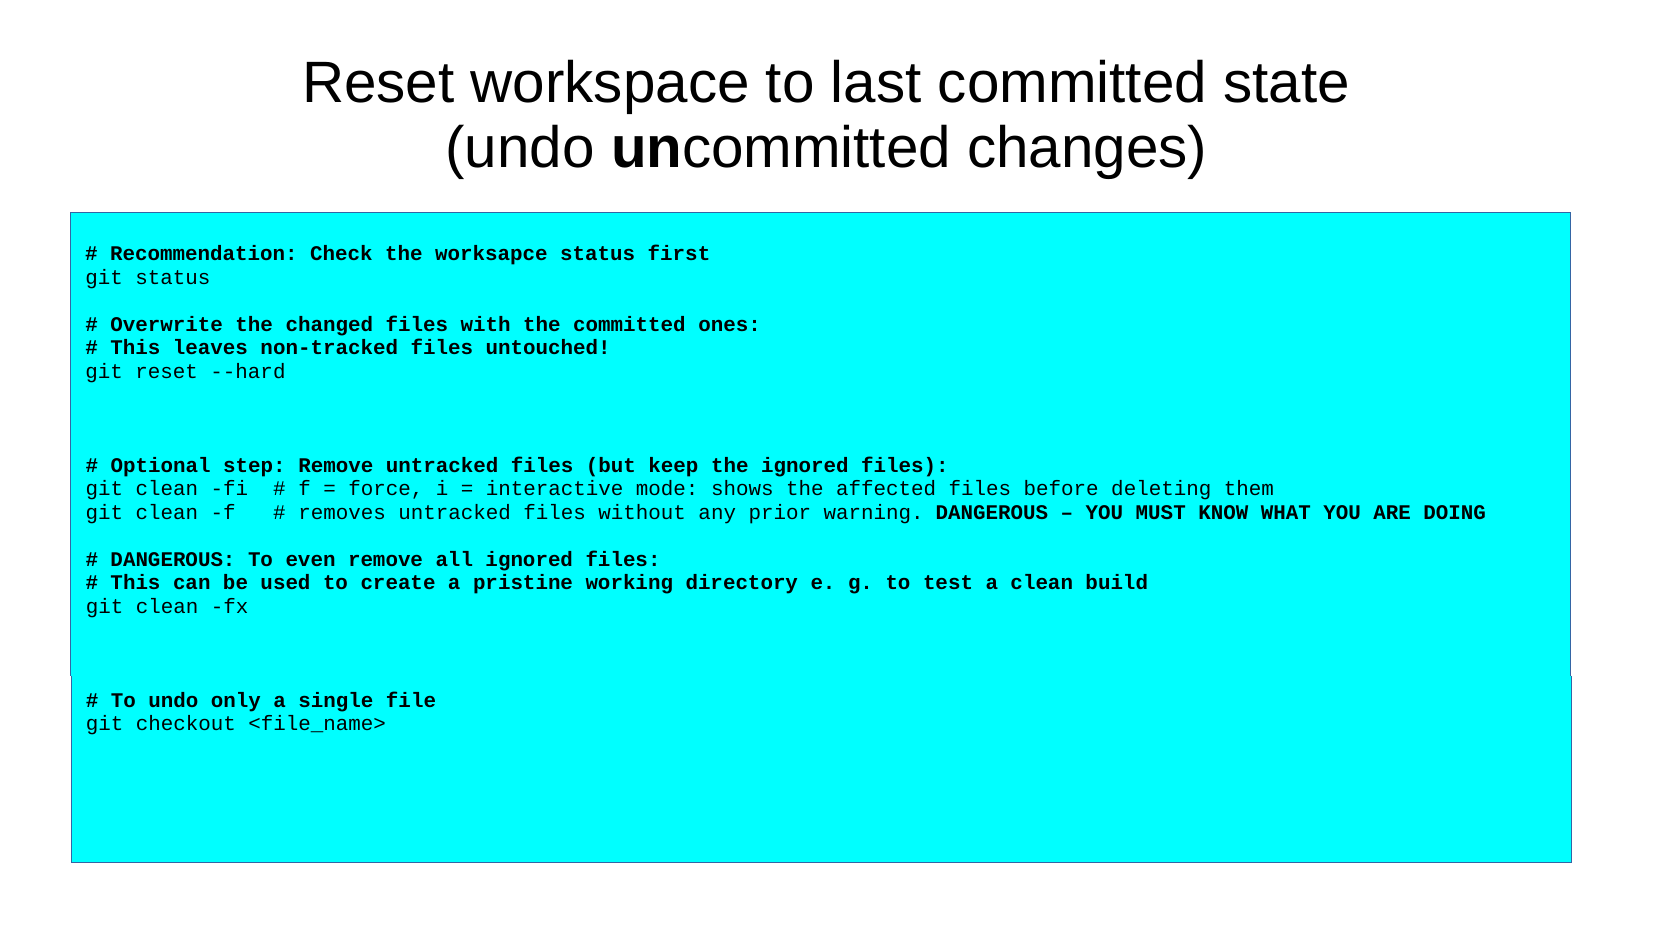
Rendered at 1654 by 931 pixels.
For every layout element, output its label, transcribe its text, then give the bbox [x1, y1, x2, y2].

text_box # Recommendation: Check the worksapce status first git status # Overwrite the changed files with the committed ones: # This leaves non-tracked files untouched! git reset --hard # Optional step: Remove untracked files (but keep the ignored files): git clean -fi # f = force, i = interactive mode: shows the affected files before deleting them git clean -f # removes untracked files without any prior warning. DANGEROUS – YOU MUST KNOW WHAT YOU ARE DOING # DANGEROUS: To even remove all ignored files: # This can be used to create a pristine working directory e. g. to test a clean build git clean -fx # To undo only a single file git checkout <file_name> [70, 212, 1572, 863]
title Reset workspace to last committed state (undo uncommitted changes) [82, 37, 1571, 193]
